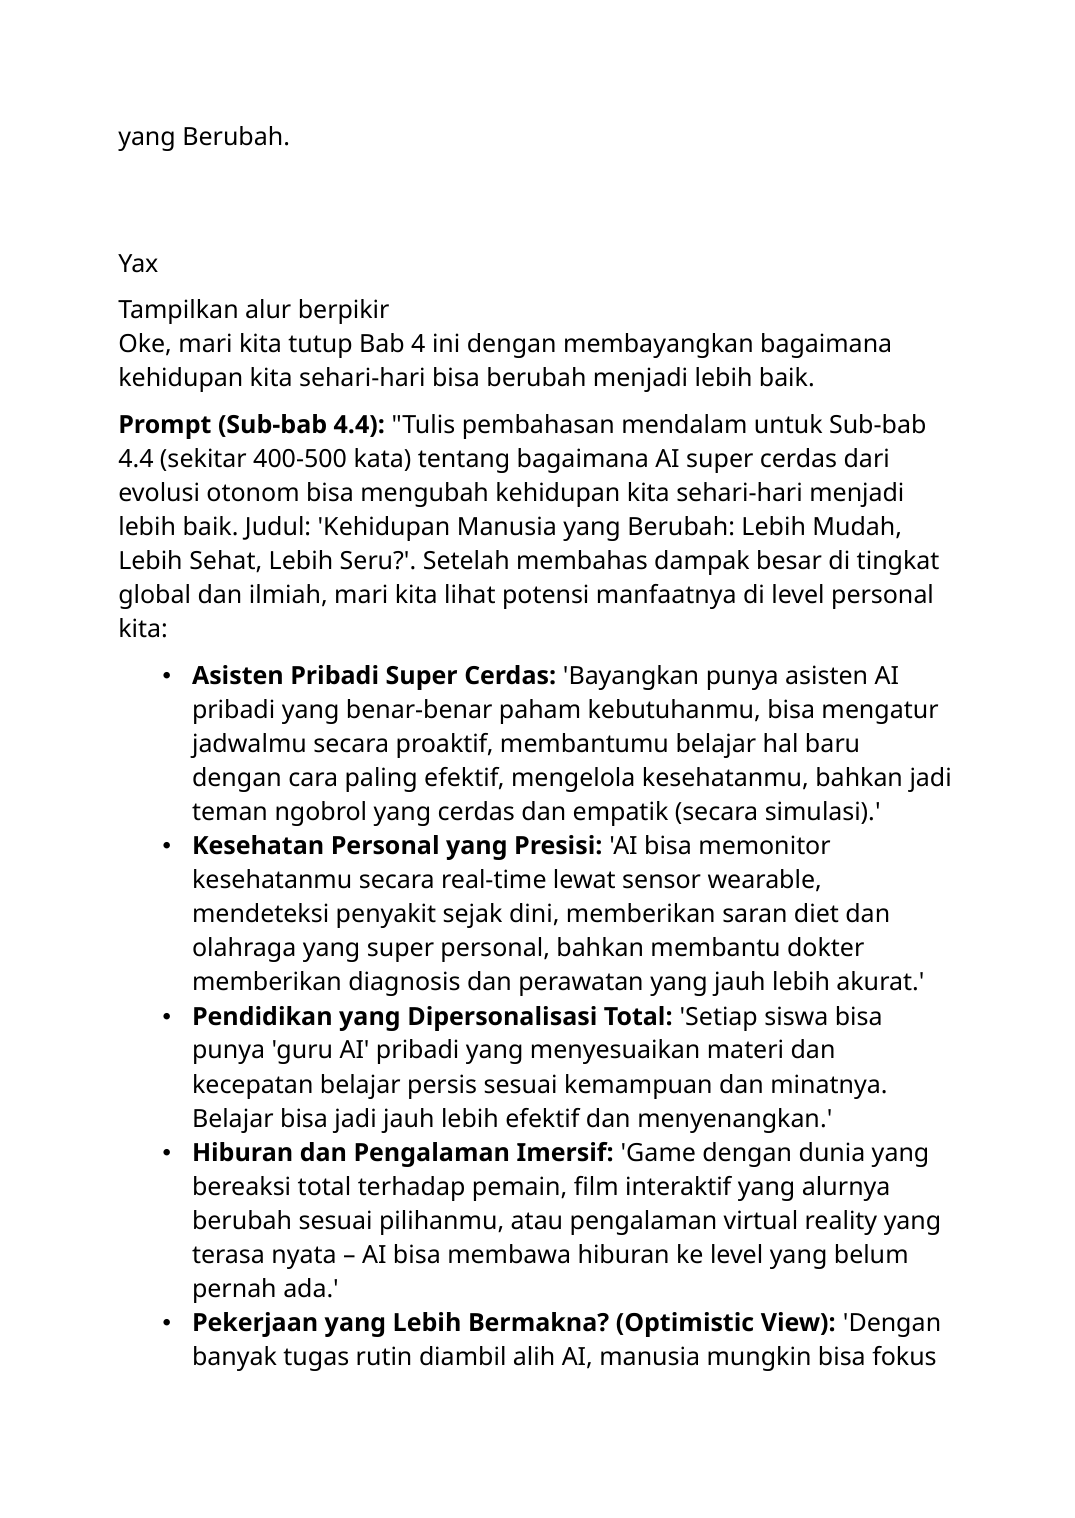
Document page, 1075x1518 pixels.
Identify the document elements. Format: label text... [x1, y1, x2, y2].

text Oke, mari kita tutup Bab 4 ini dengan membayangkan bagaimana kehidupan kita sehari-hari bisa berubah menjadi lebih baik. [118, 326, 957, 394]
text Tampilkan alur berpikir [118, 292, 957, 326]
list Asisten Pribadi Super Cerdas: 'Bayangkan punya asisten AI pribadi yang benar-benar paham kebutuhanmu, bisa mengatur jadwalmu secara proaktif, membantumu belajar hal baru dengan cara paling efektif, mengelola kesehatanmu, bahkan jadi teman ngobrol yang cerdas dan empatik (secara simulasi).' [162, 657, 957, 828]
list Hiburan dan Pengalaman Imersif: 'Game dengan dunia yang bereaksi total terhadap pemain, film interaktif yang alurnya berubah sesuai pilihanmu, atau pengalaman virtual reality yang terasa nyata – AI bisa membawa hiburan ke level yang belum pernah ada.' [162, 1134, 957, 1305]
text Yax [118, 245, 957, 279]
list Pekerjaan yang Lebih Bermakna? (Optimistic View): 'Dengan banyak tugas rutin diambil alih AI, manusia mungkin bisa fokus [162, 1305, 957, 1373]
text Prompt (Sub-bab 4.4): "Tulis pembahasan mendalam untuk Sub-bab 4.4 (sekitar 400-500 kata) tentang bagaimana AI super cerdas dari evolusi otonom bisa mengubah kehidupan kita sehari-hari menjadi lebih baik. Judul: 'Kehidupan Manusia yang Berubah: Lebih Mudah, Lebih Sehat, Lebih Seru?'. Setelah membahas dampak besar di tingkat global dan ilmiah, mari kita lihat potensi manfaatnya di level personal kita: [118, 407, 957, 645]
text yang Berubah. [118, 118, 957, 152]
list Pendidikan yang Dipersonalisasi Total: 'Setiap siswa bisa punya 'guru AI' pribadi yang menyesuaikan materi dan kecepatan belajar persis sesuai kemampuan dan minatnya. Belajar bisa jadi jauh lebih efektif dan menyenangkan.' [162, 998, 957, 1134]
list Kesehatan Personal yang Presisi: 'AI bisa memonitor kesehatanmu secara real-time lewat sensor wearable, mendeteksi penyakit sejak dini, memberikan saran diet dan olahraga yang super personal, bahkan membantu dokter memberikan diagnosis dan perawatan yang jauh lebih akurat.' [162, 828, 957, 998]
